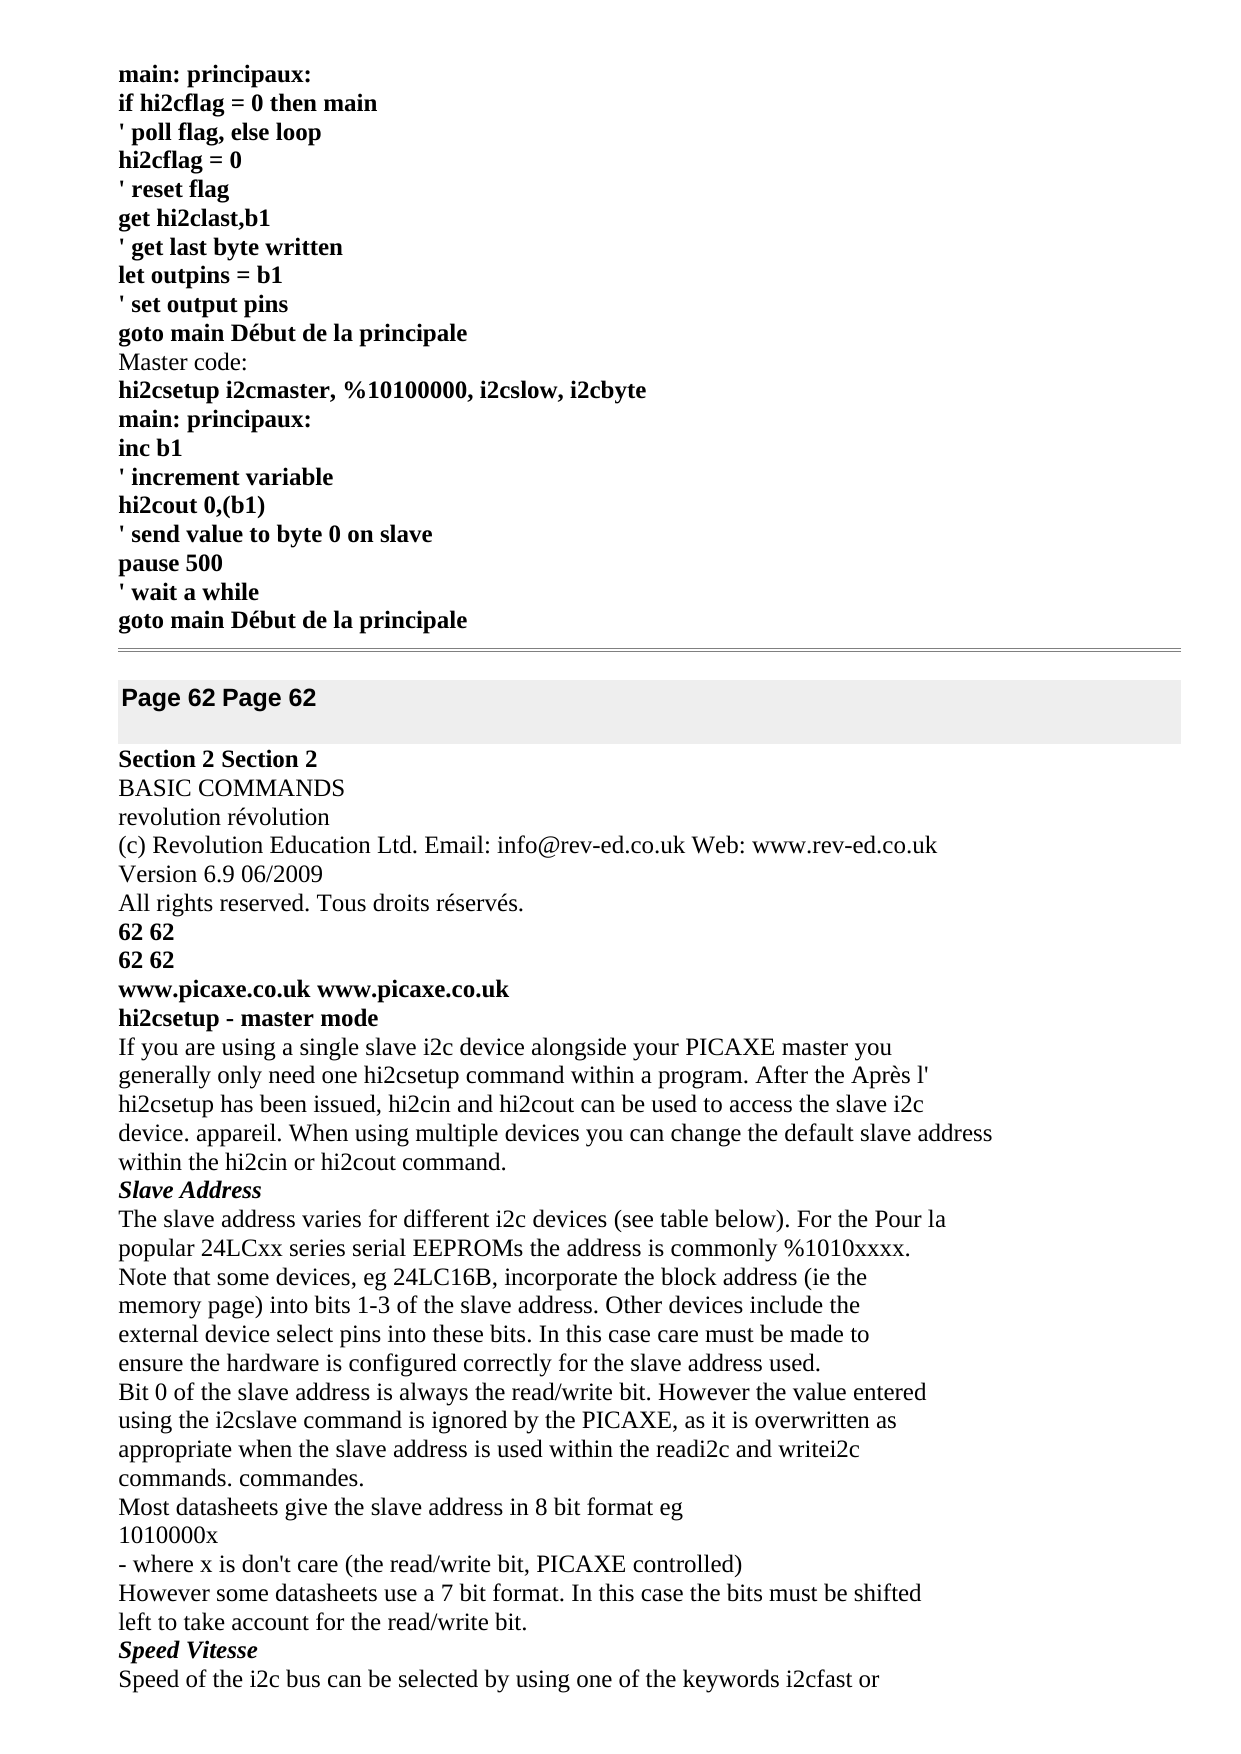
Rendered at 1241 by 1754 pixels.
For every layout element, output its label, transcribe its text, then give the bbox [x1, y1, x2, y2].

text external device select pins into these bits. In this case care must be made to [118, 1319, 1181, 1348]
text Speed Vitesse [118, 1636, 1181, 1664]
text www.picaxe.co.uk www.picaxe.co.uk [118, 974, 1181, 1003]
text Note that some devices, eg 24LC16B, incorporate the block address (ie the [118, 1262, 1181, 1291]
text ' reset flag [118, 174, 1181, 203]
table_header Page 62 Page 62 [118, 680, 1181, 744]
text left to take account for the read/write bit. [118, 1607, 1181, 1636]
text using the i2cslave command is ignored by the PICAXE, as it is overwritten as [118, 1406, 1181, 1434]
text within the hi2cin or hi2cout command. [118, 1147, 1181, 1176]
text - where x is don't care (the read/write bit, PICAXE controlled) [118, 1549, 1181, 1578]
text Bit 0 of the slave address is always the read/write bit. However the value entered [118, 1377, 1181, 1406]
text pause 500 [118, 548, 1181, 577]
text commands. commandes. [118, 1463, 1181, 1492]
text 1010000x [118, 1521, 1181, 1549]
text hi2cflag = 0 [118, 145, 1181, 174]
text 62 62 [118, 917, 1181, 946]
text main: principaux: [118, 59, 1181, 88]
text ' get last byte written [118, 232, 1181, 260]
text goto main Début de la principale [118, 318, 1181, 347]
text appropriate when the slave address is used within the readi2c and writei2c [118, 1434, 1181, 1463]
text ' send value to byte 0 on slave [118, 519, 1181, 548]
text ' wait a while [118, 577, 1181, 605]
text All rights reserved. Tous droits réservés. [118, 888, 1181, 917]
text generally only need one hi2csetup command within a program. After the Après l' [118, 1061, 1181, 1089]
text ' increment variable [118, 462, 1181, 490]
text revolution révolution [118, 802, 1181, 831]
text goto main Début de la principale [118, 605, 1181, 634]
text Slave Address [118, 1176, 1181, 1204]
text let outpins = b1 [118, 260, 1181, 289]
text BASIC COMMANDS [118, 773, 1181, 802]
text inc b1 [118, 433, 1181, 462]
text hi2csetup i2cmaster, %10100000, i2cslow, i2cbyte [118, 375, 1181, 404]
text The slave address varies for different i2c devices (see table below). For the Pour la [118, 1204, 1181, 1233]
text main: principaux: [118, 404, 1181, 433]
text ' poll flag, else loop [118, 117, 1181, 145]
text device. appareil. When using multiple devices you can change the default slave address [118, 1118, 1181, 1147]
text Most datasheets give the slave address in 8 bit format eg [118, 1492, 1181, 1521]
text hi2csetup has been issued, hi2cin and hi2cout can be used to access the slave i2c [118, 1089, 1181, 1118]
text ensure the hardware is configured correctly for the slave address used. [118, 1348, 1181, 1377]
text popular 24LCxx series serial EEPROMs the address is commonly %1010xxxx. [118, 1233, 1181, 1262]
text If you are using a single slave i2c device alongside your PICAXE master you [118, 1032, 1181, 1061]
text hi2csetup - master mode [118, 1003, 1181, 1032]
text ' set output pins [118, 289, 1181, 318]
text Master code: [118, 347, 1181, 375]
text (c) Revolution Education Ltd. Email: info@rev-ed.co.uk Web: www.rev-ed.co.uk [118, 831, 1181, 859]
text get hi2clast,b1 [118, 203, 1181, 232]
text 62 62 [118, 946, 1181, 974]
text Speed of the i2c bus can be selected by using one of the keywords i2cfast or [118, 1664, 1181, 1693]
text However some datasheets use a 7 bit format. In this case the bits must be shifted [118, 1578, 1181, 1607]
text if hi2cflag = 0 then main [118, 88, 1181, 117]
text hi2cout 0,(b1) [118, 490, 1181, 519]
text Section 2 Section 2 [118, 744, 1181, 773]
text Version 6.9 06/2009 [118, 859, 1181, 888]
text memory page) into bits 1-3 of the slave address. Other devices include the [118, 1291, 1181, 1319]
